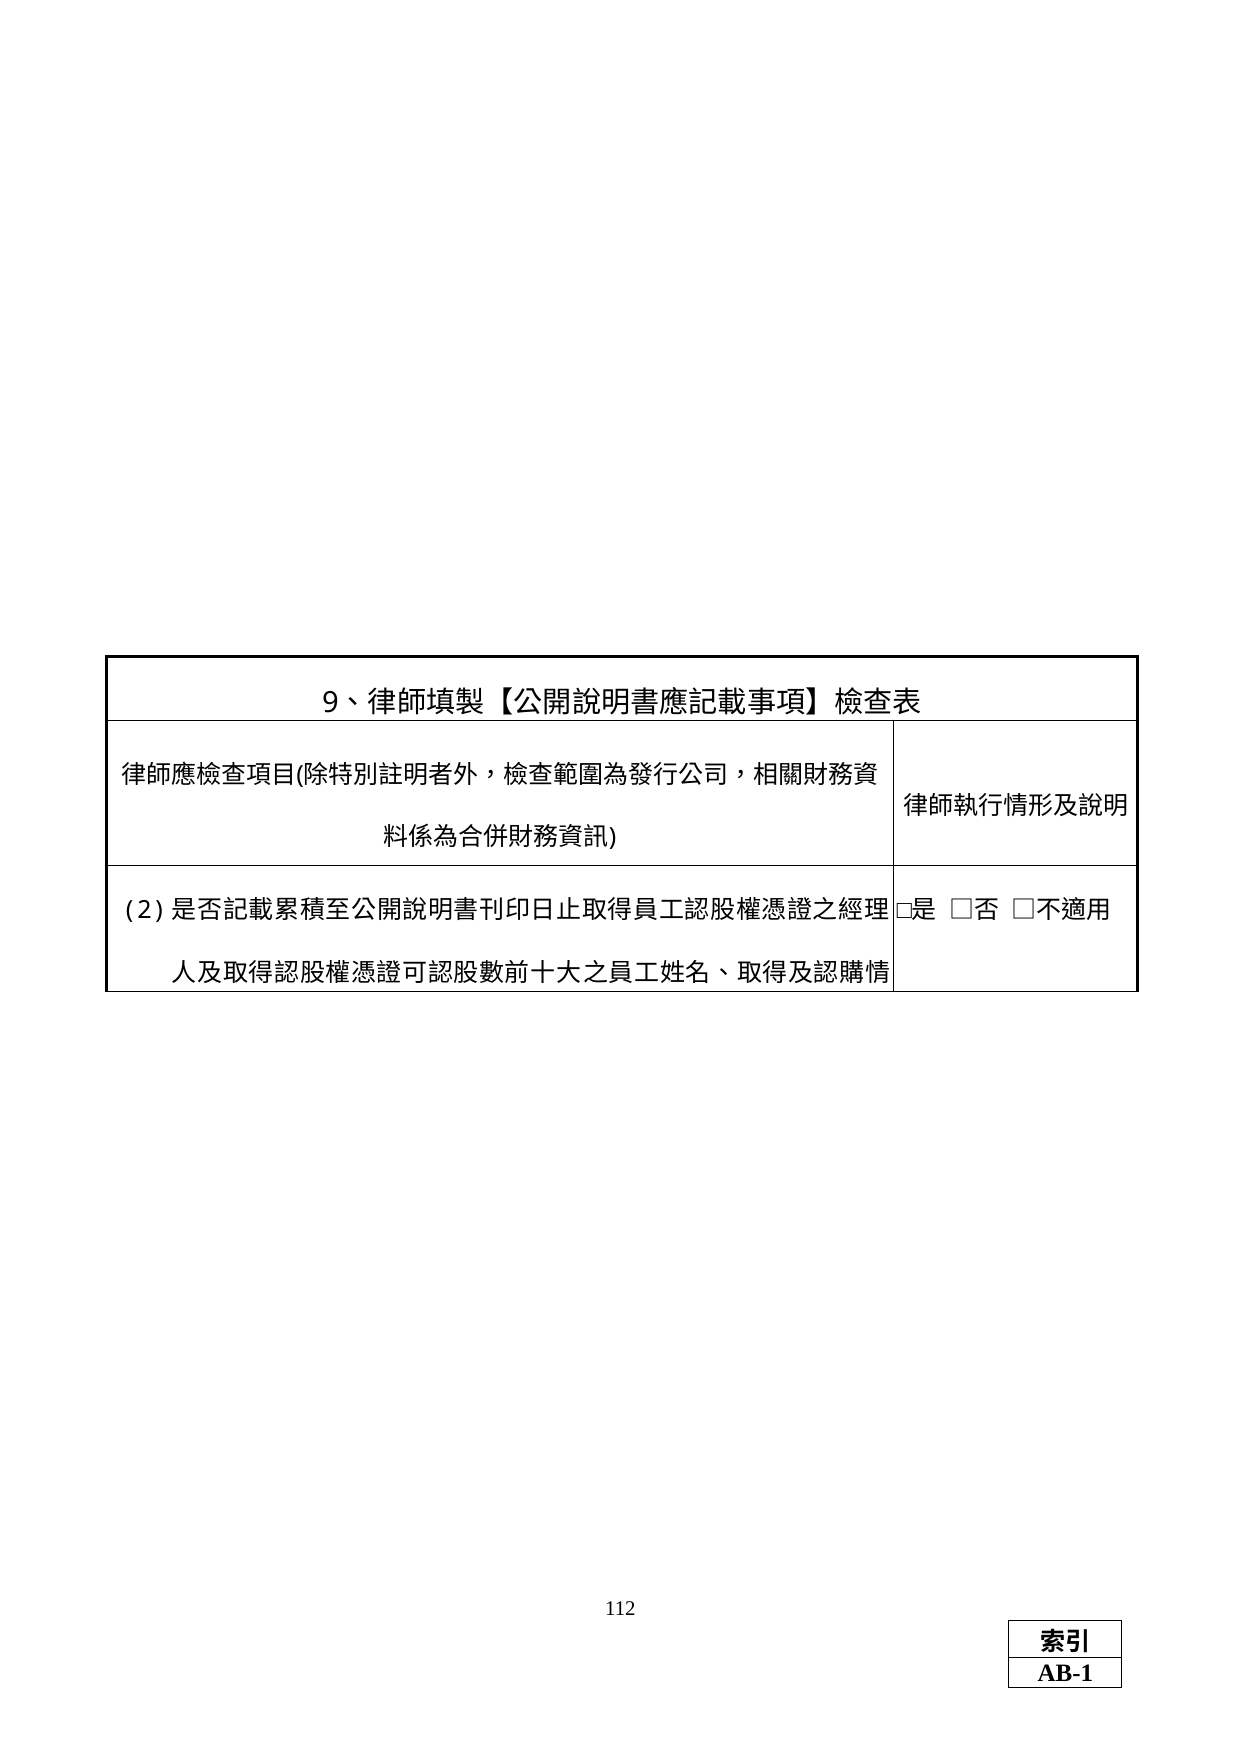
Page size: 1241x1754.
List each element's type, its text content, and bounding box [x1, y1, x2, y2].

table_cell 律師應檢查項目(除特別註明者外，檢查範圍為發行公司，相關財務資料係為合併財務資訊) [108, 721, 893, 865]
table_cell 律師執行情形及說明 [894, 721, 1136, 865]
table_cell □是 □否 □不適用 [894, 866, 1136, 991]
table_header 9、律師填製【公開說明書應記載事項】檢查表 [108, 658, 1136, 720]
table_cell 是否記載累積至公開說明書刊印日止取得員工認股權憑證之經理人及取得認股權憑證可認股數前十大之員工姓名、取得及認購情 [108, 866, 893, 991]
